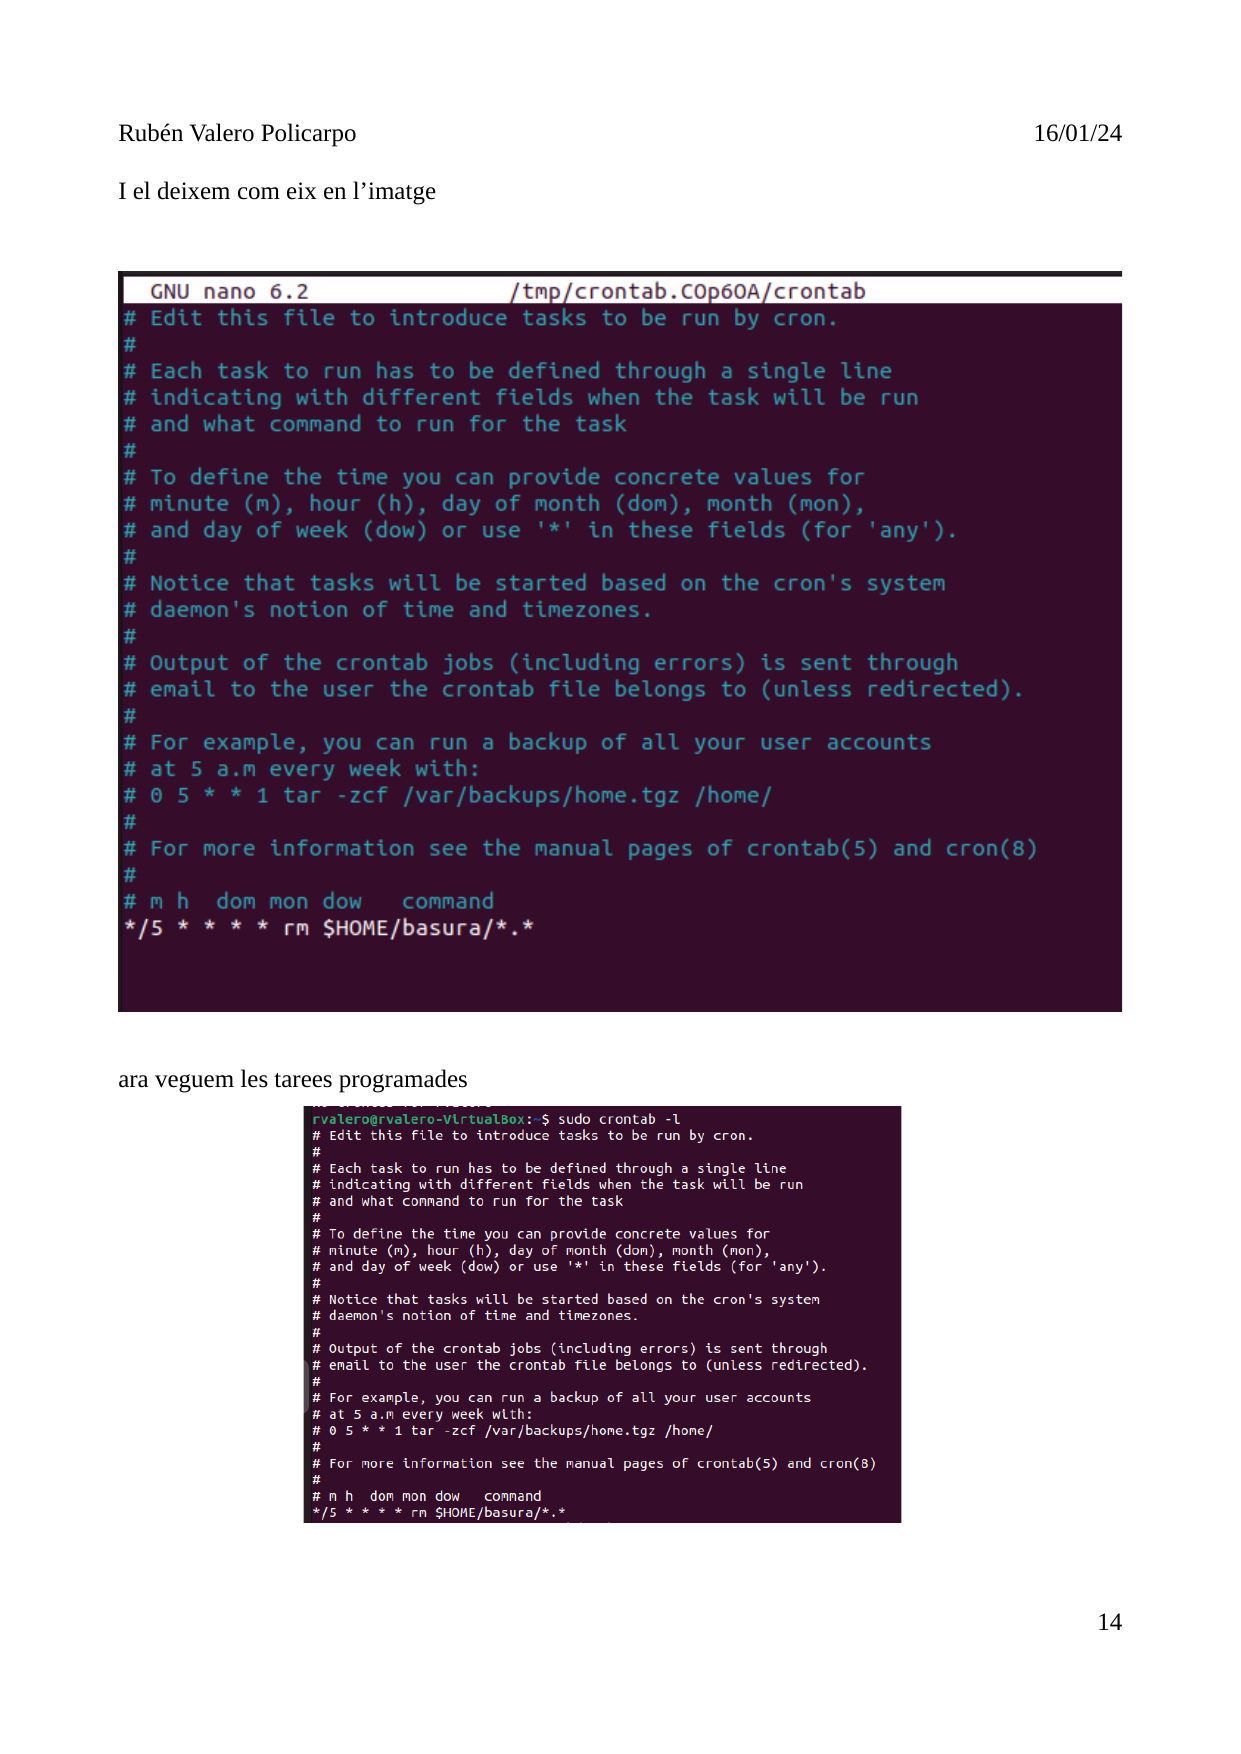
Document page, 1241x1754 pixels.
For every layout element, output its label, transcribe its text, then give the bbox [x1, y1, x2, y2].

text I el deixem com eix en l’imatge [118, 176, 1122, 205]
text ara veguem les tarees programades [118, 1064, 1122, 1093]
picture [303, 1106, 902, 1523]
picture [118, 271, 1123, 1012]
